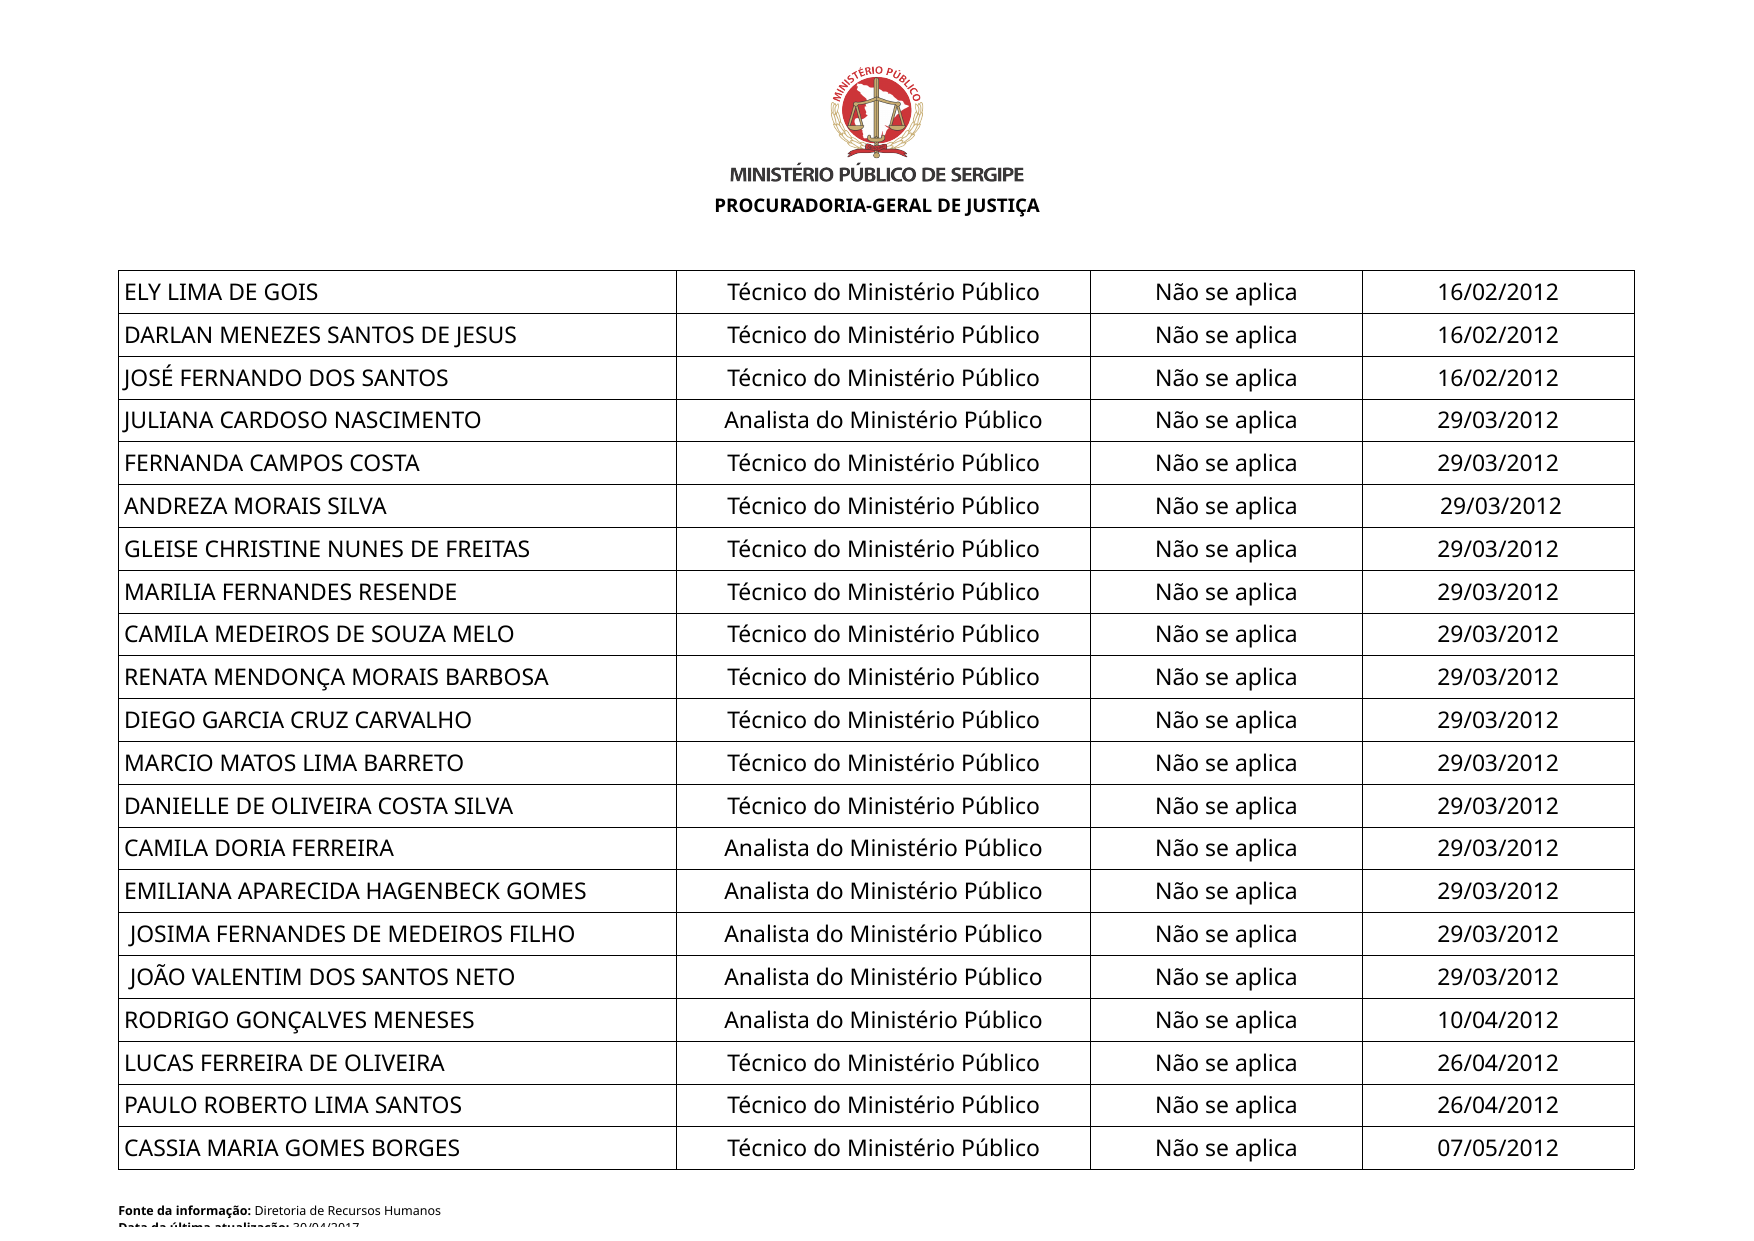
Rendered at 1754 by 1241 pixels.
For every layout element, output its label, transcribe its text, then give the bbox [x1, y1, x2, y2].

table_cell Não se aplica [1091, 614, 1362, 655]
table_cell 16/02/2012 [1363, 314, 1634, 356]
table_cell Técnico do Ministério Público [677, 656, 1090, 698]
table_cell JOÃO VALENTIM DOS SANTOS NETO [119, 956, 676, 998]
table_cell Não se aplica [1091, 485, 1362, 527]
table_cell Técnico do Ministério Público [677, 699, 1090, 741]
table_cell 29/03/2012 [1363, 742, 1634, 784]
table_cell LUCAS FERREIRA DE OLIVEIRA [119, 1042, 676, 1083]
table_cell CAMILA DORIA FERREIRA [119, 828, 676, 869]
table_cell 29/03/2012 [1363, 828, 1634, 869]
table_cell JOSÉ FERNANDO DOS SANTOS [119, 357, 676, 398]
table_cell Técnico do Ministério Público [677, 1127, 1090, 1169]
table_cell 29/03/2012 [1363, 699, 1634, 741]
table_cell Técnico do Ministério Público [677, 357, 1090, 398]
table_cell Analista do Ministério Público [677, 400, 1090, 441]
table_cell 16/02/2012 [1363, 357, 1634, 398]
table_cell Não se aplica [1091, 357, 1362, 398]
table_cell 29/03/2012 [1363, 956, 1634, 998]
table_cell Analista do Ministério Público [677, 828, 1090, 869]
table_cell DARLAN MENEZES SANTOS DE JESUS [119, 314, 676, 356]
table_cell 16/02/2012 [1363, 271, 1634, 313]
table_cell Técnico do Ministério Público [677, 742, 1090, 784]
table_cell Não se aplica [1091, 1085, 1362, 1126]
table_cell FERNANDA CAMPOS COSTA [119, 442, 676, 484]
table_cell DIEGO GARCIA CRUZ CARVALHO [119, 699, 676, 741]
table_cell 29/03/2012 [1363, 442, 1634, 484]
table_cell Não se aplica [1091, 699, 1362, 741]
table_cell 29/03/2012 [1363, 400, 1634, 441]
table_cell Técnico do Ministério Público [677, 528, 1090, 570]
table_cell Não se aplica [1091, 528, 1362, 570]
table_cell Não se aplica [1091, 656, 1362, 698]
table_cell MARILIA FERNANDES RESENDE [119, 571, 676, 612]
table_cell Não se aplica [1091, 870, 1362, 912]
table_cell DANIELLE DE OLIVEIRA COSTA SILVA [119, 785, 676, 827]
table_cell 29/03/2012 [1363, 528, 1634, 570]
table_cell 29/03/2012 [1363, 656, 1634, 698]
table_cell Técnico do Ministério Público [677, 485, 1090, 527]
table_cell ELY LIMA DE GOIS [119, 271, 676, 313]
table_cell Não se aplica [1091, 828, 1362, 869]
table_cell 07/05/2012 [1363, 1127, 1634, 1169]
table_cell Não se aplica [1091, 1042, 1362, 1083]
table_cell Técnico do Ministério Público [677, 1042, 1090, 1083]
table_cell Analista do Ministério Público [677, 913, 1090, 955]
table_cell 26/04/2012 [1363, 1042, 1634, 1083]
table_cell Não se aplica [1091, 442, 1362, 484]
table_cell Não se aplica [1091, 314, 1362, 356]
table_cell Não se aplica [1091, 400, 1362, 441]
table_cell MARCIO MATOS LIMA BARRETO [119, 742, 676, 784]
table_cell CAMILA MEDEIROS DE SOUZA MELO [119, 614, 676, 655]
table_cell Técnico do Ministério Público [677, 442, 1090, 484]
table_cell Técnico do Ministério Público [677, 785, 1090, 827]
table_cell JULIANA CARDOSO NASCIMENTO [119, 400, 676, 441]
table_cell Analista do Ministério Público [677, 870, 1090, 912]
picture [730, 66, 1024, 185]
table_cell Analista do Ministério Público [677, 999, 1090, 1041]
table_cell Técnico do Ministério Público [677, 1085, 1090, 1126]
table_cell Não se aplica [1091, 271, 1362, 313]
table_cell Não se aplica [1091, 742, 1362, 784]
table_cell Não se aplica [1091, 999, 1362, 1041]
table_cell RODRIGO GONÇALVES MENESES [119, 999, 676, 1041]
table_cell Não se aplica [1091, 571, 1362, 612]
table_cell Técnico do Ministério Público [677, 271, 1090, 313]
table_cell 29/03/2012 [1363, 485, 1634, 527]
table_cell Técnico do Ministério Público [677, 314, 1090, 356]
table_cell Não se aplica [1091, 913, 1362, 955]
table_cell 29/03/2012 [1363, 785, 1634, 827]
table_cell Não se aplica [1091, 1127, 1362, 1169]
table_cell 26/04/2012 [1363, 1085, 1634, 1126]
table_cell Analista do Ministério Público [677, 956, 1090, 998]
table_cell PAULO ROBERTO LIMA SANTOS [119, 1085, 676, 1126]
table_cell 29/03/2012 [1363, 913, 1634, 955]
table_cell 29/03/2012 [1363, 571, 1634, 612]
table_cell ANDREZA MORAIS SILVA [119, 485, 676, 527]
table_cell RENATA MENDONÇA MORAIS BARBOSA [119, 656, 676, 698]
table_cell Não se aplica [1091, 785, 1362, 827]
table_cell GLEISE CHRISTINE NUNES DE FREITAS [119, 528, 676, 570]
table_cell 29/03/2012 [1363, 870, 1634, 912]
table_cell 10/04/2012 [1363, 999, 1634, 1041]
table_cell 29/03/2012 [1363, 614, 1634, 655]
table_cell CASSIA MARIA GOMES BORGES [119, 1127, 676, 1169]
table_cell Não se aplica [1091, 956, 1362, 998]
table_cell Técnico do Ministério Público [677, 571, 1090, 612]
table_cell EMILIANA APARECIDA HAGENBECK GOMES [119, 870, 676, 912]
table_cell Técnico do Ministério Público [677, 614, 1090, 655]
table_cell JOSIMA FERNANDES DE MEDEIROS FILHO [119, 913, 676, 955]
